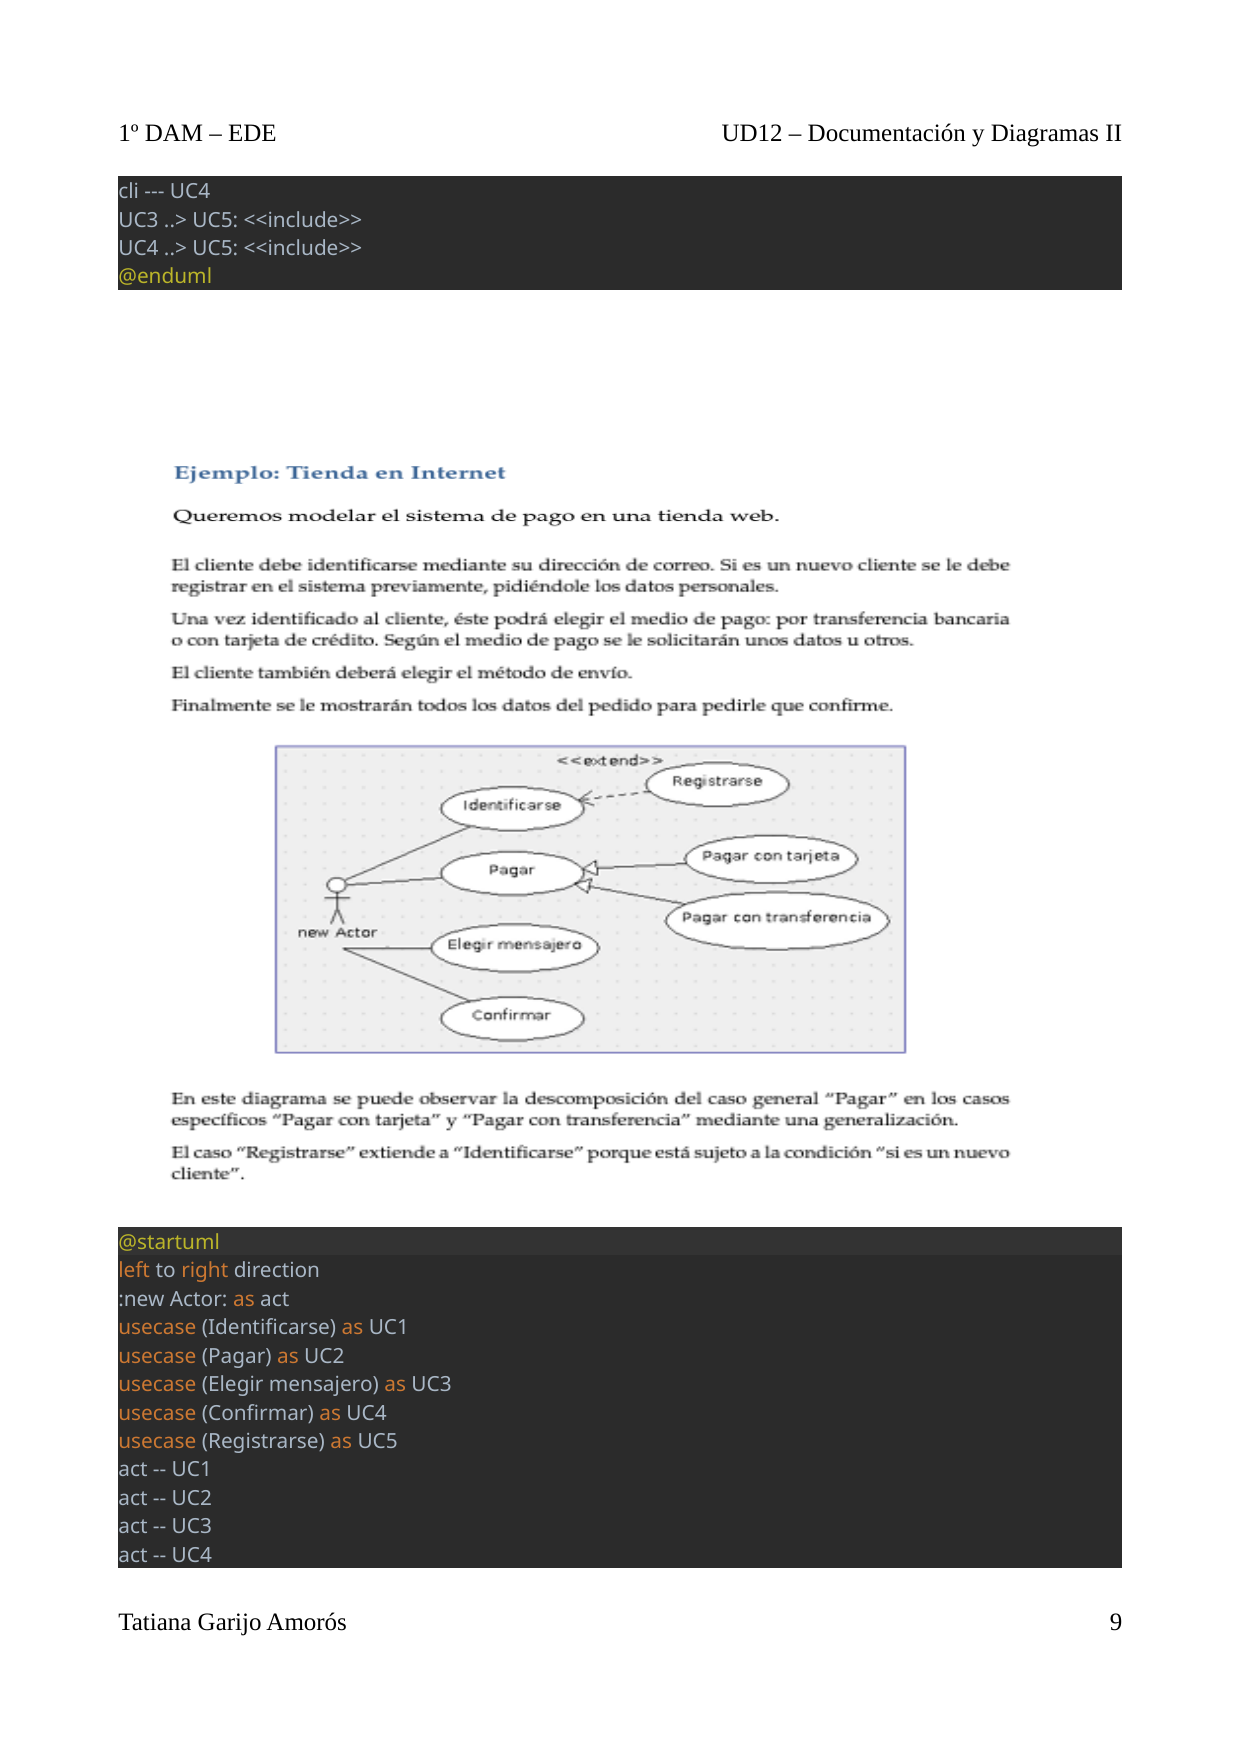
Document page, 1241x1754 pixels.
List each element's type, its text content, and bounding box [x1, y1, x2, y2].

text cli --- UC4 [118, 176, 1122, 205]
picture [162, 457, 1021, 1186]
text act -- UC2 [118, 1483, 1122, 1511]
text UC3 ..> UC5: <<include>> [118, 205, 1122, 233]
text left to right direction [118, 1255, 1122, 1284]
text usecase (Confirmar) as UC4 [118, 1398, 1122, 1426]
text usecase (Pagar) as UC2 [118, 1341, 1122, 1369]
text usecase (Registrarse) as UC5 [118, 1426, 1122, 1454]
text usecase (Elegir mensajero) as UC3 [118, 1369, 1122, 1398]
text usecase (Identificarse) as UC1 [118, 1312, 1122, 1341]
text UC4 ..> UC5: <<include>> [118, 233, 1122, 262]
text :new Actor: as act [118, 1284, 1122, 1312]
text act -- UC1 [118, 1454, 1122, 1483]
text act -- UC3 [118, 1511, 1122, 1540]
text @enduml [118, 262, 1122, 290]
text @startuml [118, 1227, 1122, 1255]
text act -- UC4 [118, 1540, 1122, 1568]
